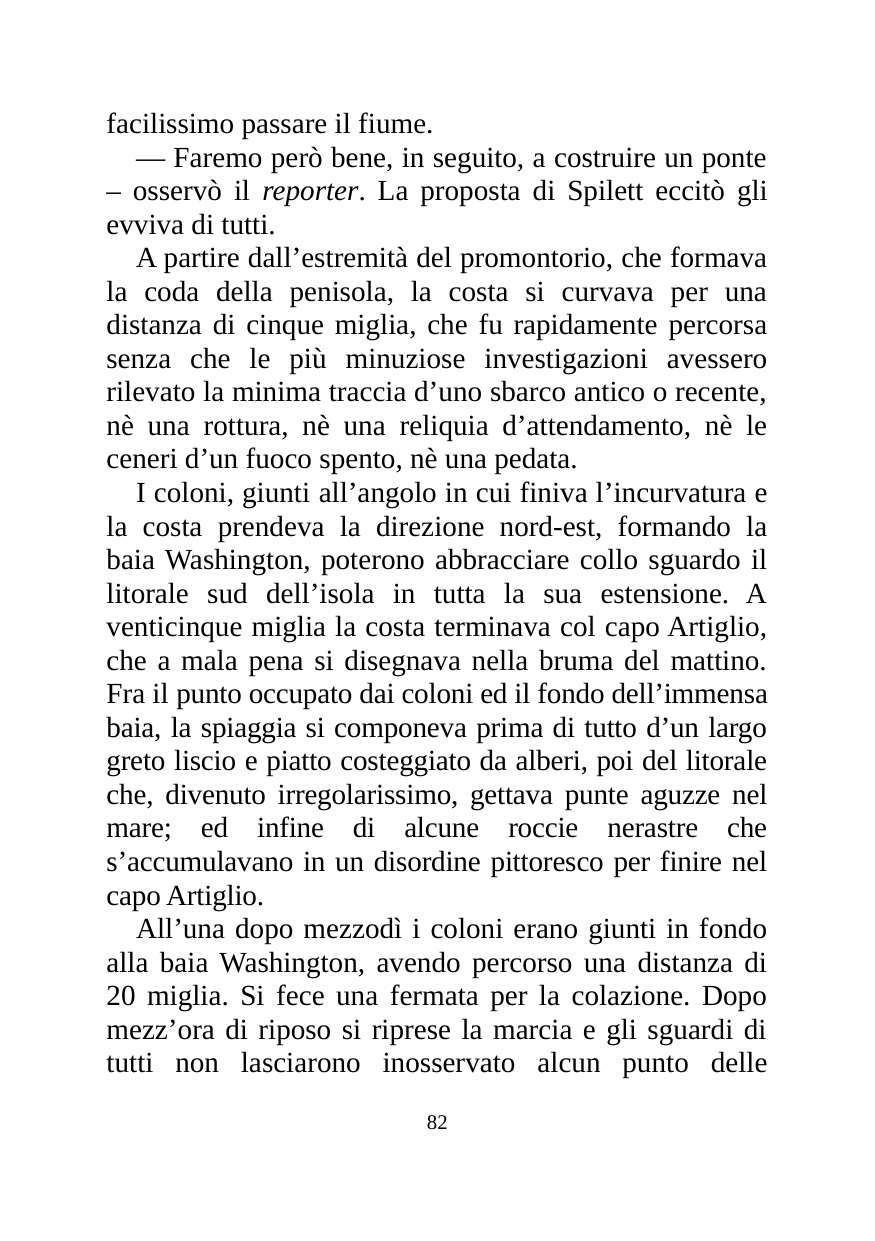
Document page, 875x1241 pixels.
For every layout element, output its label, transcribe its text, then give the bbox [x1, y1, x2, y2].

text A partire dall’estremità del promontorio, che formava la coda della penisola, la costa si curvava per una distanza di cinque miglia, che fu rapidamente percorsa senza che le più minuziose investigazioni avessero rilevato la minima traccia d’uno sbarco antico o recente, nè una rottura, nè una reliquia d’attendamento, nè le ceneri d’un fuoco spento, nè una pedata. [106, 240, 768, 475]
text All’una dopo mezzodì i coloni erano giunti in fondo alla baia Washington, avendo percorso una distanza di 20 miglia. Si fece una fermata per la colazione. Dopo mezz’ora di riposo si riprese la marcia e gli sguardi di tutti non lasciarono inosservato alcun punto delle [106, 911, 768, 1079]
text — Faremo però bene, in seguito, a costruire un ponte ‒ osservò il reporter. La proposta di Spilett eccitò gli evviva di tutti. [106, 140, 768, 240]
text facilissimo passare il fiume. [106, 106, 768, 140]
text I coloni, giunti all’angolo in cui finiva l’incurvatura e la costa prendeva la direzione nord-est, formando la baia Washington, poterono abbracciare collo sguardo il litorale sud dell’isola in tutta la sua estensione. A venticinque miglia la costa terminava col capo Artiglio, che a mala pena si disegnava nella bruma del mattino. Fra il punto occupato dai coloni ed il fondo dell’immensa baia, la spiaggia si componeva prima di tutto d’un largo greto liscio e piatto costeggiato da alberi, poi del litorale che, divenuto irregolarissimo, gettava punte aguzze nel mare; ed infine di alcune roccie nerastre che s’accumulavano in un disordine pittoresco per finire nel capo Artiglio. [106, 475, 768, 911]
